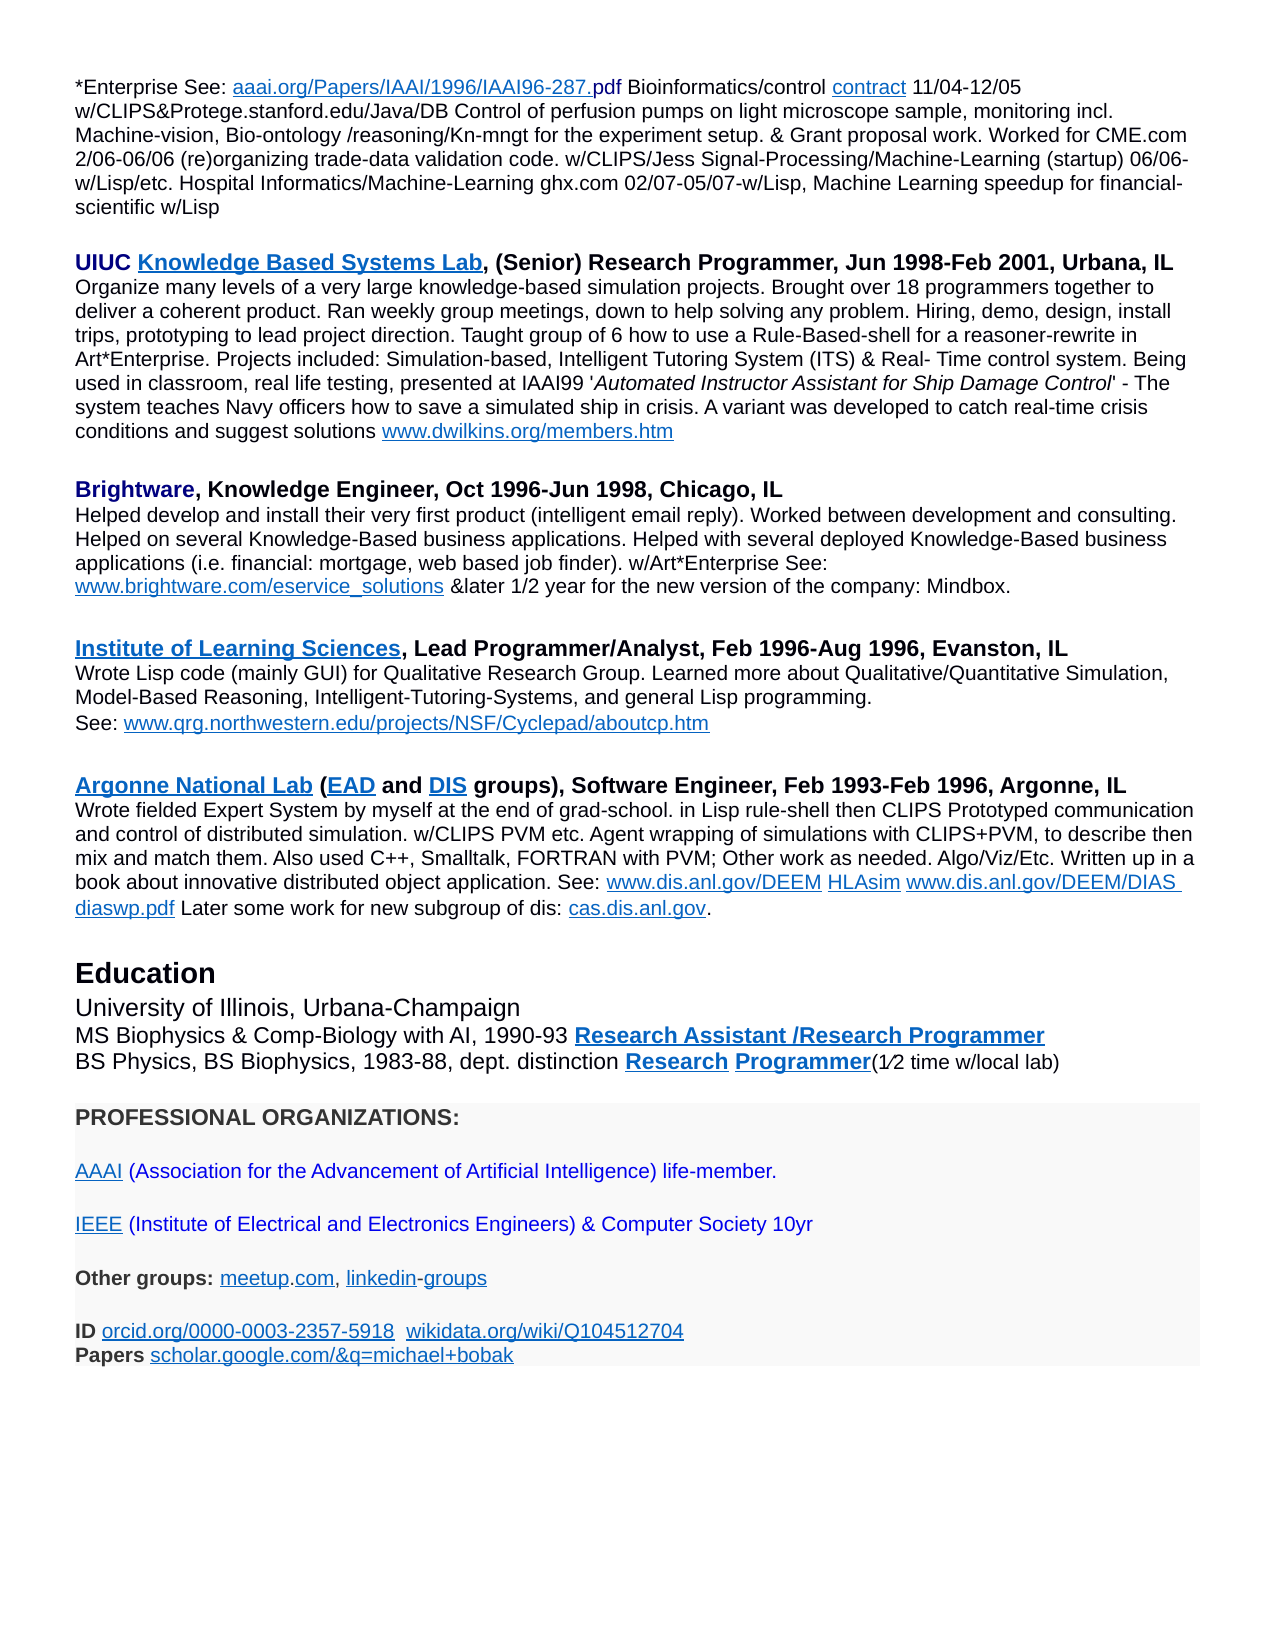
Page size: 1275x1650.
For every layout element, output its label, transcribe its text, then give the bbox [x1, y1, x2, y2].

text Institute of Learning Sciences, Lead Programmer/Analyst, Feb 1996-Aug 1996, Evanston, IL Wrote Lisp code (mainly GUI) for Qualitative Research Group. Learned more about Qualitative/Quantitative Simulation, Model-Based Reasoning, Intelligent-Tutoring-Systems, and general Lisp programming. See: www.qrg.northwestern.edu/projects/NSF/Cyclepad/aboutcp.htm [75, 634, 1200, 735]
text Other groups: meetup.com, linkedin-groups [75, 1265, 1200, 1289]
text PROFESSIONAL ORGANIZATIONS: [75, 1103, 1200, 1130]
text ID orcid.org/0000-0003-2357-5918 wikidata.org/wiki/Q104512704 Papers scholar.google.com/&q=michael+bobak [75, 1318, 1200, 1366]
text University of Illinois, Urbana-Champaign MS Biophysics & Comp-Biology with AI, 1990-93 Research Assistant /Research Programmer BS Physics, BS Biophysics, 1983-88, dept. distinction Research Programmer(1⁄2 time w/local lab) [75, 993, 1200, 1074]
text *Enterprise See: aaai.org/Papers/IAAI/1996/IAAI96-287.pdf Bioinformatics/control contract 11/04-12/05 w/CLIPS&Protege.stanford.edu/Java/DB Control of perfusion pumps on light microscope sample, monitoring incl. Machine-vision, Bio-ontology /reasoning/Kn-mngt for the experiment setup. & Grant proposal work. Worked for CME.com 2/06-06/06 (re)organizing trade-data validation code. w/CLIPS/Jess Signal-Processing/Machine-Learning (startup) 06/06-w/Lisp/etc. Hospital Informatics/Machine-Learning ghx.com 02/07-05/07-w/Lisp, Machine Learning speedup for financial-scientific w/Lisp [75, 75, 1200, 219]
text IEEE (Institute of Electrical and Electronics Engineers) & Computer Society 10yr [75, 1212, 1200, 1236]
text UIUC Knowledge Based Systems Lab, (Senior) Research Programmer, Jun 1998-Feb 2001, Urbana, IL Organize many levels of a very large knowledge-based simulation projects. Brought over 18 programmers together to deliver a coherent product. Ran weekly group meetings, down to help solving any problem. Hiring, demo, design, install trips, prototyping to lead project direction. Taught group of 6 how to use a Rule-Based-shell for a reasoner-rewrite in Art*Enterprise. Projects included: Simulation-based, Intelligent Tutoring System (ITS) & Real- Time control system. Being used in classroom, real life testing, presented at IAAI99 'Automated Instructor Assistant for Ship Damage Control' - The system teaches Navy officers how to save a simulated ship in crisis. A variant was developed to catch real-time crisis conditions and suggest solutions www.dwilkins.org/members.htm [75, 248, 1200, 443]
text Brightware, Knowledge Engineer, Oct 1996-Jun 1998, Chicago, IL Helped develop and install their very first product (intelligent email reply). Worked between development and consulting. Helped on several Knowledge-Based business applications. Helped with several deployed Knowledge-Based business applications (i.e. financial: mortgage, web based job finder). w/Art*Enterprise See: www.brightware.com/eservice_solutions &later 1/2 year for the new version of the company: Mindbox. [75, 476, 1200, 598]
text Argonne National Lab (EAD and DIS groups), Software Engineer, Feb 1993-Feb 1996, Argonne, IL Wrote fielded Expert System by myself at the end of grad-school. in Lisp rule-shell then CLIPS Prototyped communication and control of distributed simulation. w/CLIPS PVM etc. Agent wrapping of simulations with CLIPS+PVM, to describe then mix and match them. Also used C++, Smalltalk, FORTRAN with PVM; Other work as needed. Algo/Viz/Etc. Written up in a book about innovative distributed object application. See: www.dis.anl.gov/DEEM HLAsim www.dis.anl.gov/DEEM/DIAS diaswp.pdf Later some work for new subgroup of dis: cas.dis.anl.gov. [75, 772, 1200, 920]
text Education [75, 956, 1200, 990]
text AAAI (Association for the Advancement of Artificial Intelligence) life-member. [75, 1159, 1200, 1183]
